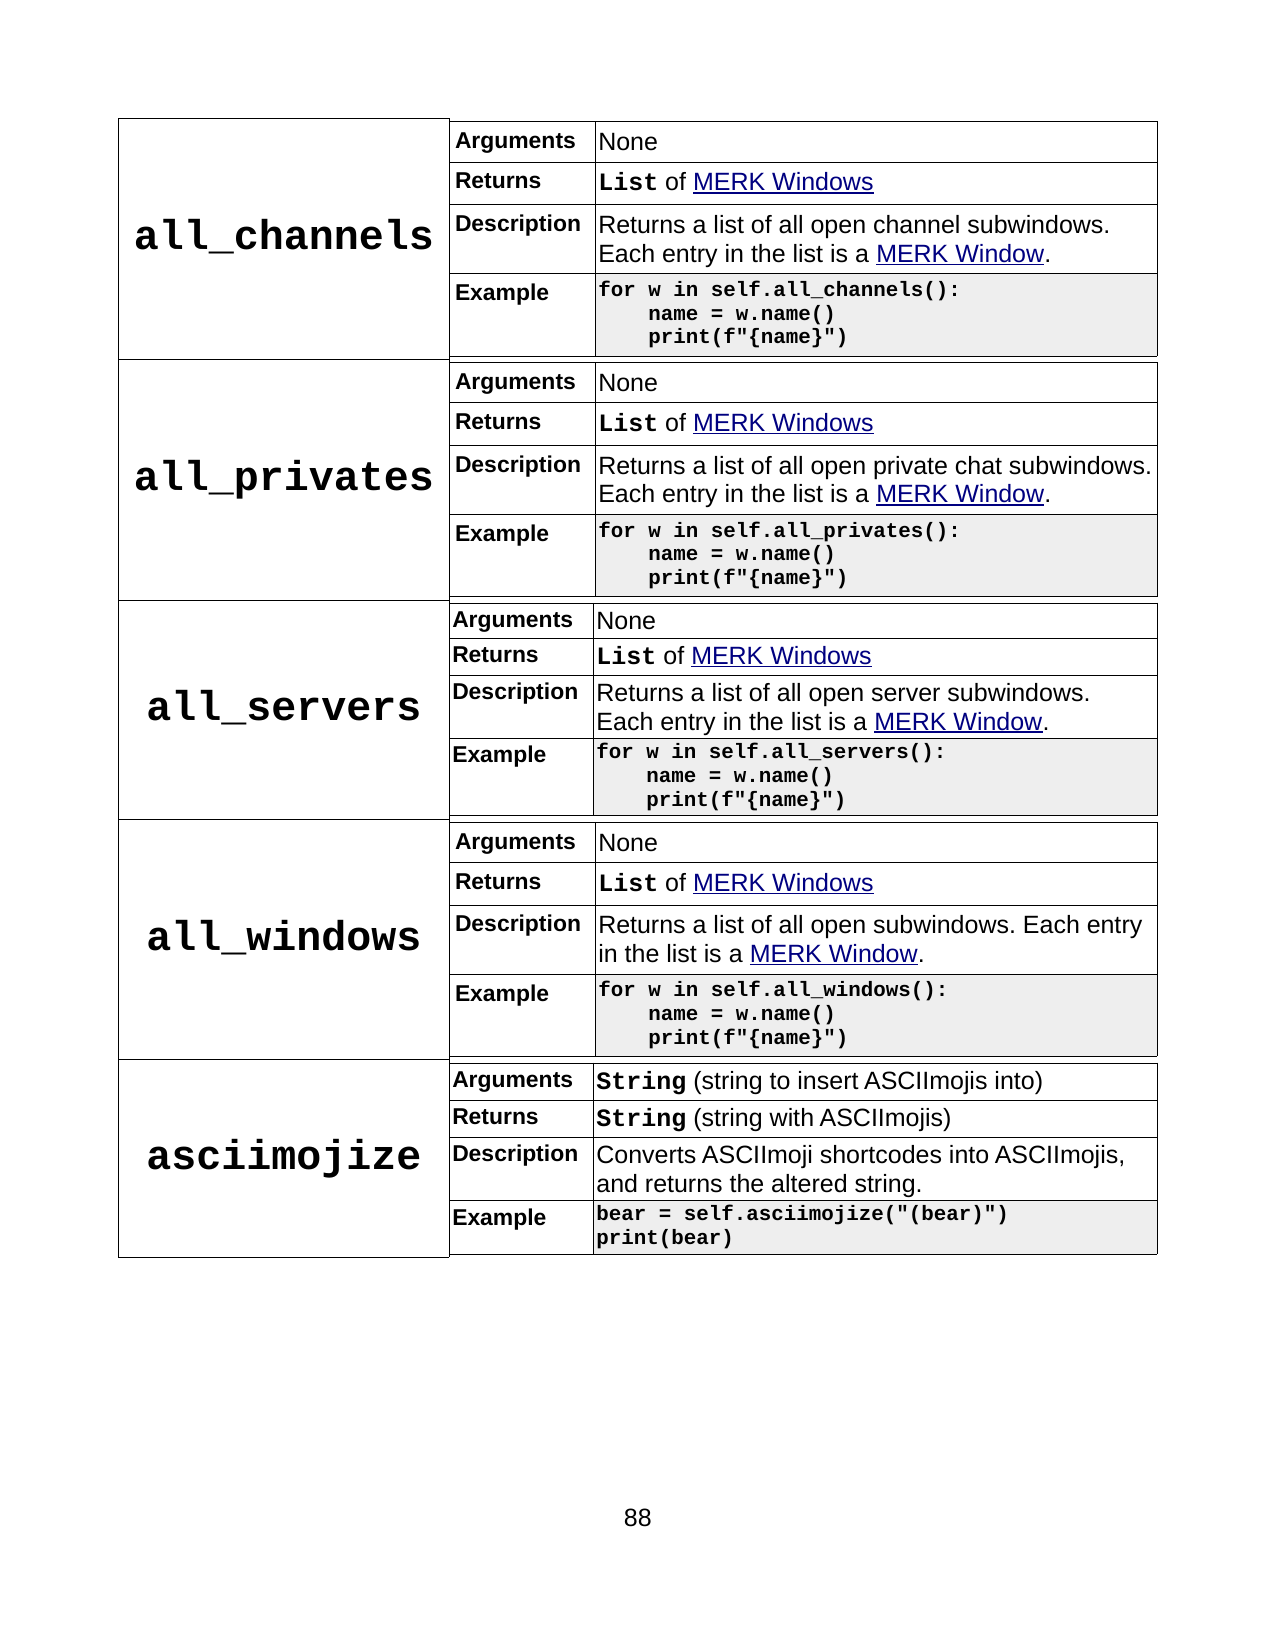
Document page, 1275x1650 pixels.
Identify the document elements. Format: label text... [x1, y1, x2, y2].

table_cell asciimojize [119, 1060, 449, 1257]
table_cell Example [450, 975, 595, 1056]
table_cell Description [450, 1138, 593, 1200]
table_cell Returns [450, 403, 595, 445]
table_header None [596, 823, 1157, 862]
table_header Arguments [450, 122, 595, 162]
table_cell Description [450, 676, 593, 738]
table_cell Description [450, 906, 595, 974]
table_cell Returns [450, 639, 593, 675]
table_cell List of MERK Windows [596, 403, 1157, 445]
table_cell Description [450, 446, 595, 514]
table_header None [596, 122, 1157, 162]
table_cell for w in self.all_channels(): name = w.name() print(f"{name}") [596, 274, 1157, 356]
table_cell for w in self.all_privates(): name = w.name() print(f"{name}") [596, 515, 1157, 596]
table_cell Returns [450, 163, 595, 204]
table_cell all_privates [119, 360, 449, 599]
table_cell Returns a list of all open subwindows. Each entry in the list is a MERK Window. [596, 906, 1157, 974]
table_cell Example [450, 1201, 593, 1254]
table_cell all_windows [119, 820, 449, 1059]
table_cell Description [450, 205, 595, 273]
table_cell for w in self.all_servers(): name = w.name() print(f"{name}") [594, 739, 1157, 815]
table_cell Returns a list of all open channel subwindows. Each entry in the list is a MERK Window. [596, 205, 1157, 273]
table_header None [596, 363, 1157, 402]
table_cell all_servers [119, 601, 449, 819]
table_cell Returns [450, 1101, 593, 1137]
table_cell Returns [450, 863, 595, 904]
table_cell all_channels [119, 119, 449, 359]
table_cell List of MERK Windows [596, 863, 1157, 904]
table_cell for w in self.all_windows(): name = w.name() print(f"{name}") [596, 975, 1157, 1056]
table_cell [450, 1059, 1157, 1063]
table_header Arguments [450, 363, 595, 402]
table_cell List of MERK Windows [594, 639, 1157, 675]
table_cell List of MERK Windows [596, 163, 1157, 204]
table_cell Example [450, 739, 593, 815]
table_header Arguments [450, 604, 593, 638]
table_header Arguments [450, 823, 595, 862]
table_header String (string to insert ASCIImojis into) [594, 1064, 1157, 1099]
table_cell bear = self.asciimojize("(bear)") print(bear) [594, 1201, 1157, 1254]
table_header Arguments [450, 1064, 593, 1099]
table_cell Example [450, 274, 595, 356]
table_cell Example [450, 515, 595, 596]
table_cell Returns a list of all open server subwindows. Each entry in the list is a MERK Window. [594, 676, 1157, 738]
table_header None [594, 604, 1157, 638]
table_cell Returns a list of all open private chat subwindows. Each entry in the list is a MERK Window. [596, 446, 1157, 514]
table_cell Converts ASCIImoji shortcodes into ASCIImojis, and returns the altered string. [594, 1138, 1157, 1200]
table_cell String (string with ASCIImojis) [594, 1101, 1157, 1137]
